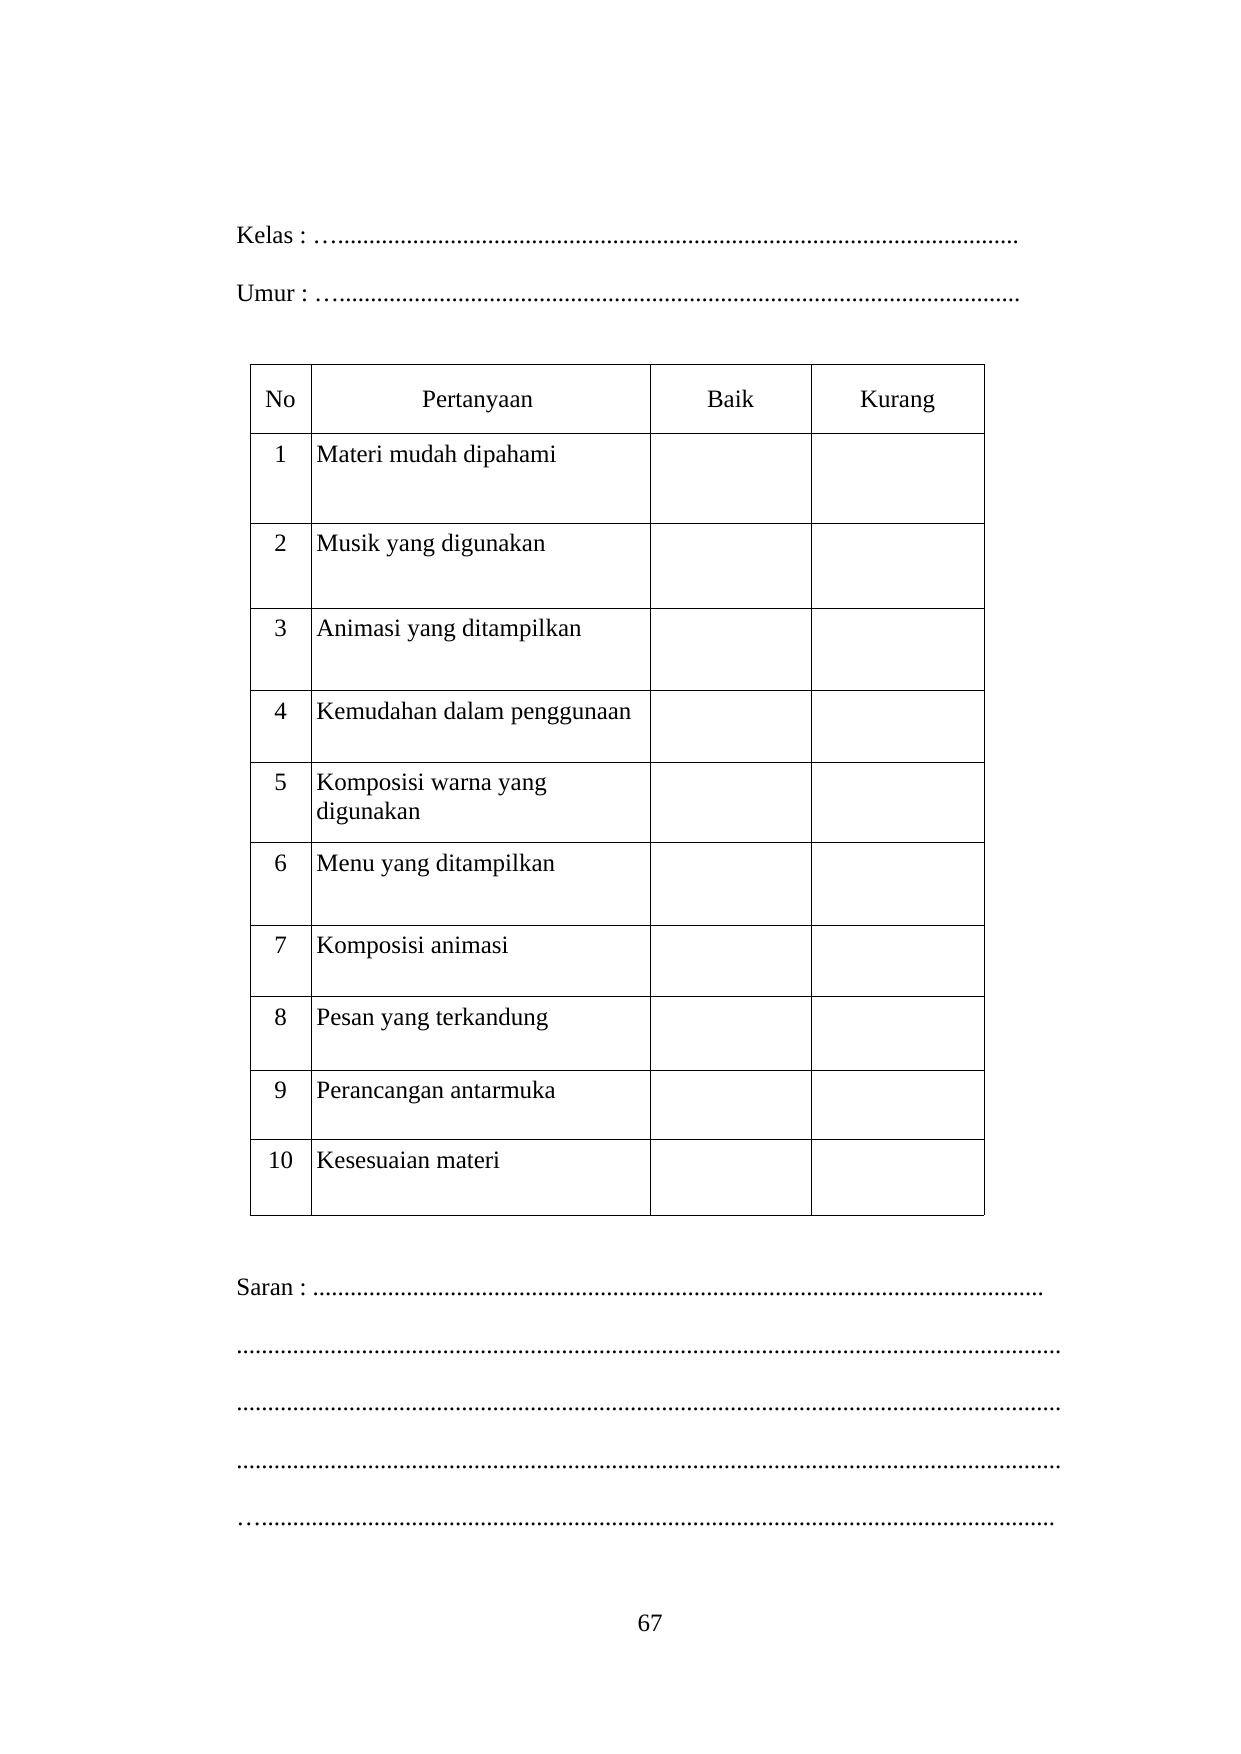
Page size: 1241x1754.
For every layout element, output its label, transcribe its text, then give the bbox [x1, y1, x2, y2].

table_cell [812, 926, 984, 996]
table_cell Kesesuaian materi [312, 1140, 650, 1215]
table_cell [812, 1071, 984, 1139]
table_header No [251, 365, 311, 433]
table_cell [812, 609, 984, 690]
table_cell [651, 434, 811, 523]
table_cell 10 [251, 1140, 311, 1215]
table_cell [651, 843, 811, 924]
table_cell 3 [251, 609, 311, 690]
table_header Saran : ..................................................................................................................... ............................................................................................................................................................................................................................................................................................................................................................................................................…............................................................................................................................... [236, 1273, 1063, 1531]
table_cell [812, 763, 984, 842]
table_cell [812, 524, 984, 607]
table_cell 7 [251, 926, 311, 996]
table_cell [651, 524, 811, 607]
table_cell [651, 997, 811, 1070]
table_header Kelas : …............................................................................................................. Umur : …............................................................................................................. [236, 220, 1063, 307]
table_header Baik [651, 365, 811, 433]
table_cell [651, 763, 811, 842]
table_cell [651, 926, 811, 996]
table_cell 9 [251, 1071, 311, 1139]
table_cell 6 [251, 843, 311, 924]
table_cell [812, 434, 984, 523]
table_header Pertanyaan [312, 365, 650, 433]
table_cell Animasi yang ditampilkan [312, 609, 650, 690]
table_cell Menu yang ditampilkan [312, 843, 650, 924]
table_cell Komposisi animasi [312, 926, 650, 996]
table_cell Pesan yang terkandung [312, 997, 650, 1070]
table_cell [651, 691, 811, 762]
table_cell Komposisi warna yang digunakan [312, 763, 650, 842]
table_cell 8 [251, 997, 311, 1070]
table_cell [812, 997, 984, 1070]
table_cell 4 [251, 691, 311, 762]
table_cell [651, 1140, 811, 1215]
table_cell [812, 843, 984, 924]
table_cell 1 [251, 434, 311, 523]
table_cell Kemudahan dalam penggunaan [312, 691, 650, 762]
table_cell 5 [251, 763, 311, 842]
table_cell Perancangan antarmuka [312, 1071, 650, 1139]
table_cell Musik yang digunakan [312, 524, 650, 607]
table_cell [812, 1140, 984, 1215]
table_cell Materi mudah dipahami [312, 434, 650, 523]
table_cell [651, 609, 811, 690]
table_cell [651, 1071, 811, 1139]
table_header Kurang [812, 365, 984, 433]
table_cell [812, 691, 984, 762]
table_cell 2 [251, 524, 311, 607]
